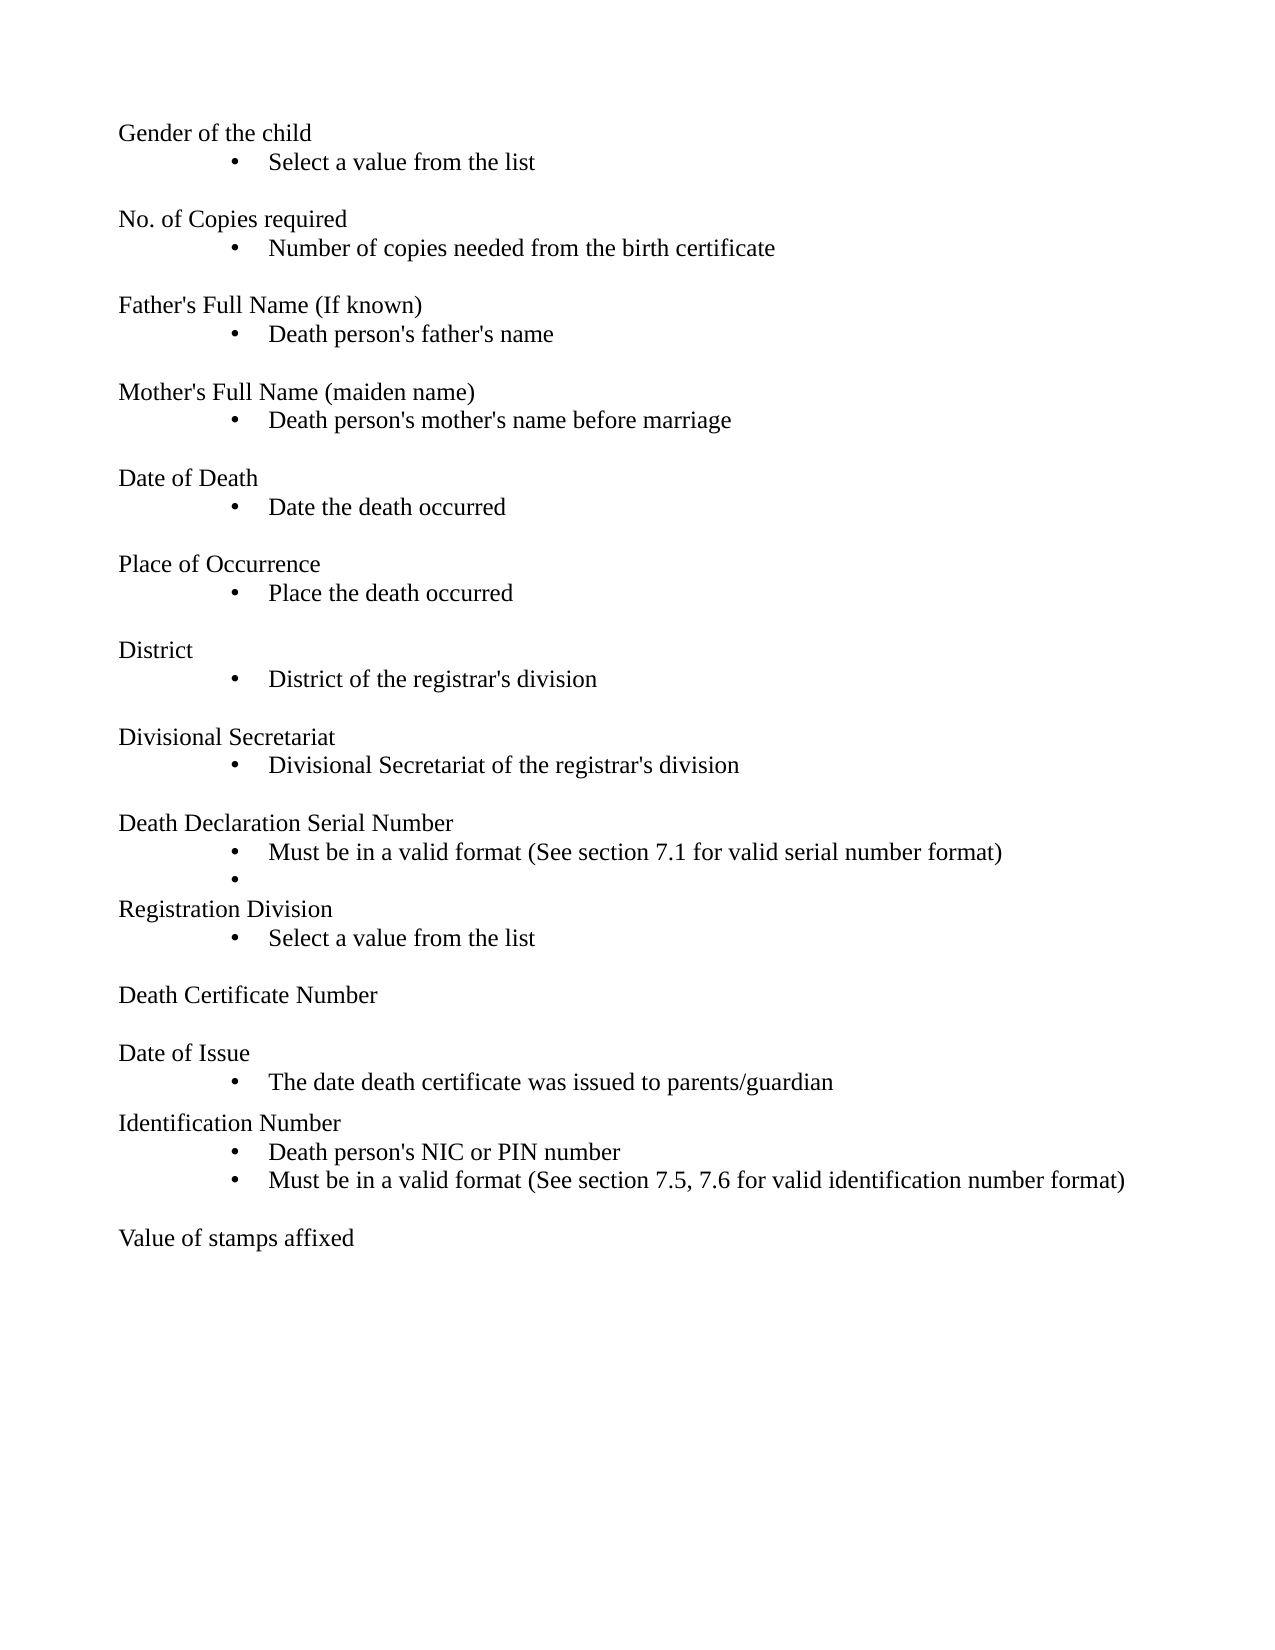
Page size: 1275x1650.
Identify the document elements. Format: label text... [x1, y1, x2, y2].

text Gender of the child [118, 118, 1157, 147]
list Must be in a valid format (See section 7.1 for valid serial number format) [231, 837, 1157, 866]
text Father's Full Name (If known) [118, 291, 1157, 319]
text Divisional Secretariat [118, 722, 1157, 751]
text Date of Issue [118, 1038, 1157, 1067]
list The date death certificate was issued to parents/guardian [231, 1067, 1157, 1096]
list Divisional Secretariat of the registrar's division [231, 751, 1157, 779]
text Registration Division [118, 894, 1157, 923]
text Death Certificate Number [118, 981, 1157, 1009]
text Value of stamps affixed [118, 1223, 1157, 1252]
list Place the death occurred [231, 578, 1157, 607]
text Mother's Full Name (maiden name) [118, 377, 1157, 406]
list Select a value from the list [231, 147, 1157, 176]
text Identification Number [118, 1108, 1157, 1137]
list Date the death occurred [231, 492, 1157, 521]
text Death Declaration Serial Number [118, 808, 1157, 837]
list Number of copies needed from the birth certificate [231, 233, 1157, 262]
list Select a value from the list [231, 923, 1157, 952]
list Death person's mother's name before marriage [231, 406, 1157, 434]
text Place of Occurrence [118, 549, 1157, 578]
text Date of Death [118, 463, 1157, 492]
list Must be in a valid format (See section 7.5, 7.6 for valid identification number format) [231, 1166, 1157, 1194]
list District of the registrar's division [231, 664, 1157, 693]
list Death person's NIC or PIN number [231, 1137, 1157, 1166]
list Death person's father's name [231, 319, 1157, 348]
text District [118, 636, 1157, 664]
text No. of Copies required [118, 204, 1157, 233]
